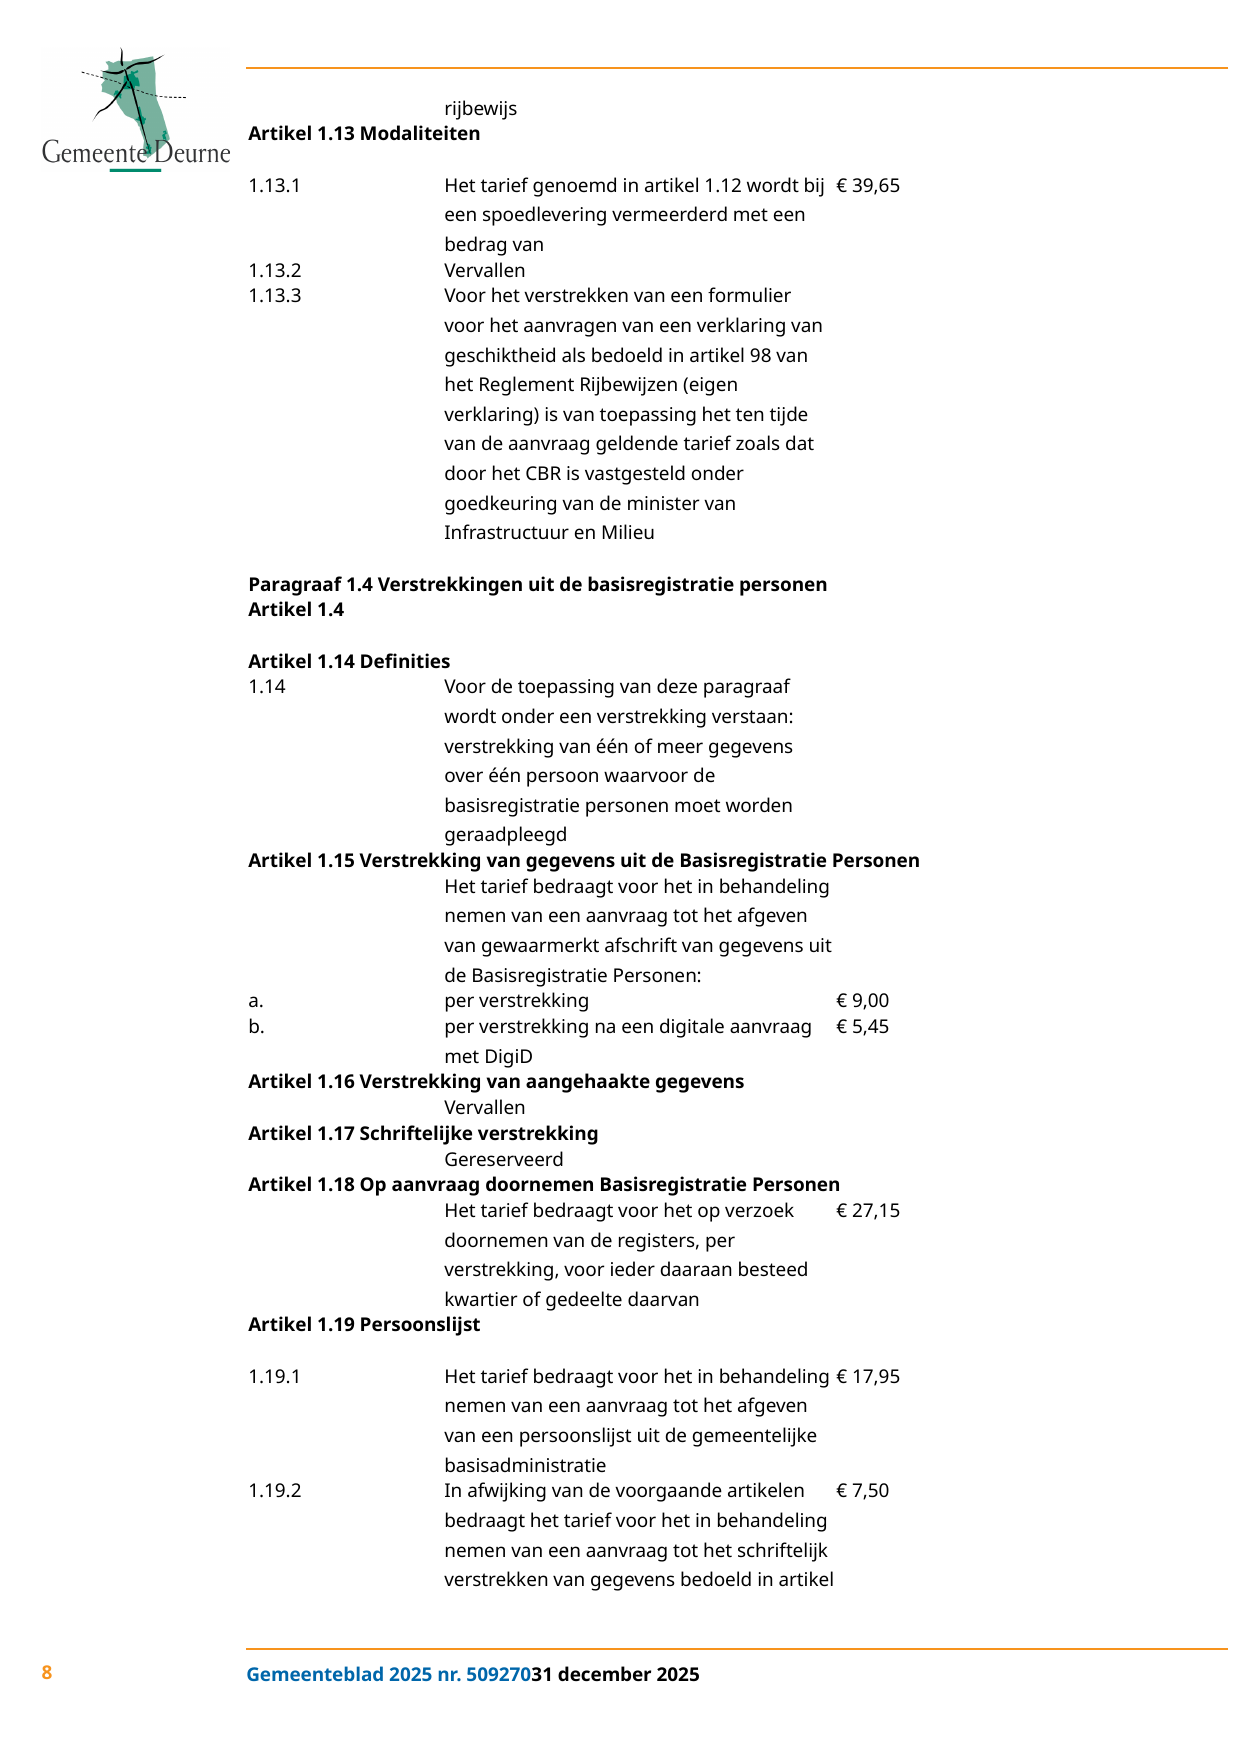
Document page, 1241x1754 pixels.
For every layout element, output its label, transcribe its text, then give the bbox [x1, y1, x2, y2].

table_cell Paragraaf 1.4 Verstrekkingen uit de basisregistratie personen [248, 571, 1152, 596]
table_cell Artikel 1.15 Verstrekking van gegevens uit de Basisregistratie Personen [248, 847, 1152, 873]
table_cell [248, 1146, 444, 1171]
table_cell € 7,50 [836, 1478, 1152, 1592]
table_cell Voor de toepassing van deze paragraaf wordt onder een verstrekking verstaan: verstrekking van één of meer gegevens over één persoon waarvoor de basisregistratie personen moet worden geraadpleegd [444, 674, 836, 847]
table_cell b. [248, 1013, 444, 1068]
table_cell [836, 1094, 1152, 1120]
table_cell a. [248, 988, 444, 1013]
table_cell € 39,65 [836, 172, 1152, 257]
table_cell In afwijking van de voorgaande artikelen bedraagt het tarief voor het in behandeling nemen van een aanvraag tot het schriftelijk verstrekken van gegevens bedoeld in artikel [444, 1478, 836, 1592]
table_cell 1.13.2 [248, 257, 444, 283]
table_cell 1.19.1 [248, 1363, 444, 1478]
table_cell [836, 95, 1152, 121]
table_cell [248, 1094, 444, 1120]
table_cell Artikel 1.14 Definities [248, 648, 1152, 674]
table_cell € 27,15 [836, 1197, 1152, 1312]
table_cell [444, 545, 836, 571]
table_cell [836, 146, 1152, 172]
table_cell [444, 146, 836, 172]
table_cell Artikel 1.18 Op aanvraag doornemen Basisregistratie Personen [248, 1171, 1152, 1197]
table_cell [836, 622, 1152, 648]
table_cell per verstrekking [444, 988, 836, 1013]
table_cell Vervallen [444, 257, 836, 283]
table_cell [248, 622, 444, 648]
table_cell [248, 1197, 444, 1312]
table_cell Artikel 1.19 Persoonslijst [248, 1312, 1152, 1337]
table_cell Het tarief bedraagt voor het op verzoek doornemen van de registers, per verstrekking, voor ieder daaraan besteed kwartier of gedeelte daarvan [444, 1197, 836, 1312]
table_cell € 9,00 [836, 988, 1152, 1013]
table_cell Artikel 1.4 [248, 596, 1152, 622]
table_cell [444, 1338, 836, 1363]
table_cell Het tarief bedraagt voor het in behandeling nemen van een aanvraag tot het afgeven van gewaarmerkt afschrift van gegevens uit de Basisregistratie Personen: [444, 873, 836, 987]
table_cell Het tarief genoemd in artikel 1.12 wordt bij een spoedlevering vermeerderd met een bedrag van [444, 172, 836, 257]
table_cell [836, 1338, 1152, 1363]
table_cell [836, 873, 1152, 987]
table_cell 1.14 [248, 674, 444, 847]
table_cell 1.13.1 [248, 172, 444, 257]
table_cell [836, 545, 1152, 571]
table_cell 1.19.2 [248, 1478, 444, 1592]
table_cell [248, 545, 444, 571]
table_cell Artikel 1.16 Verstrekking van aangehaakte gegevens [248, 1069, 1152, 1094]
table_cell [248, 146, 444, 172]
picture [41, 47, 231, 172]
table_cell Het tarief bedraagt voor het in behandeling nemen van een aanvraag tot het afgeven van een persoonslijst uit de gemeentelijke basisadministratie [444, 1363, 836, 1478]
table_cell Gereserveerd [444, 1146, 836, 1171]
table_cell € 17,95 [836, 1363, 1152, 1478]
table_cell Voor het verstrekken van een formulier voor het aanvragen van een verklaring van geschiktheid als bedoeld in artikel 98 van het Reglement Rijbewijzen (eigen verklaring) is van toepassing het ten tijde van de aanvraag geldende tarief zoals dat door het CBR is vastgesteld onder goedkeuring van de minister van Infrastructuur en Milieu [444, 283, 836, 545]
table_cell 1.13.3 [248, 283, 444, 545]
table_cell [836, 283, 1152, 545]
table_cell [248, 1338, 444, 1363]
table_cell [444, 622, 836, 648]
table_cell [248, 873, 444, 987]
table_cell Artikel 1.17 Schriftelijke verstrekking [248, 1120, 1152, 1146]
table_cell [836, 257, 1152, 283]
table_cell [248, 95, 444, 121]
table_cell [836, 674, 1152, 847]
table_cell € 5,45 [836, 1013, 1152, 1068]
table_cell Vervallen [444, 1094, 836, 1120]
table_cell [836, 1146, 1152, 1171]
table_cell rijbewijs [444, 95, 836, 121]
table_cell Artikel 1.13 Modaliteiten [248, 121, 1152, 146]
table_cell per verstrekking na een digitale aanvraag met DigiD [444, 1013, 836, 1068]
